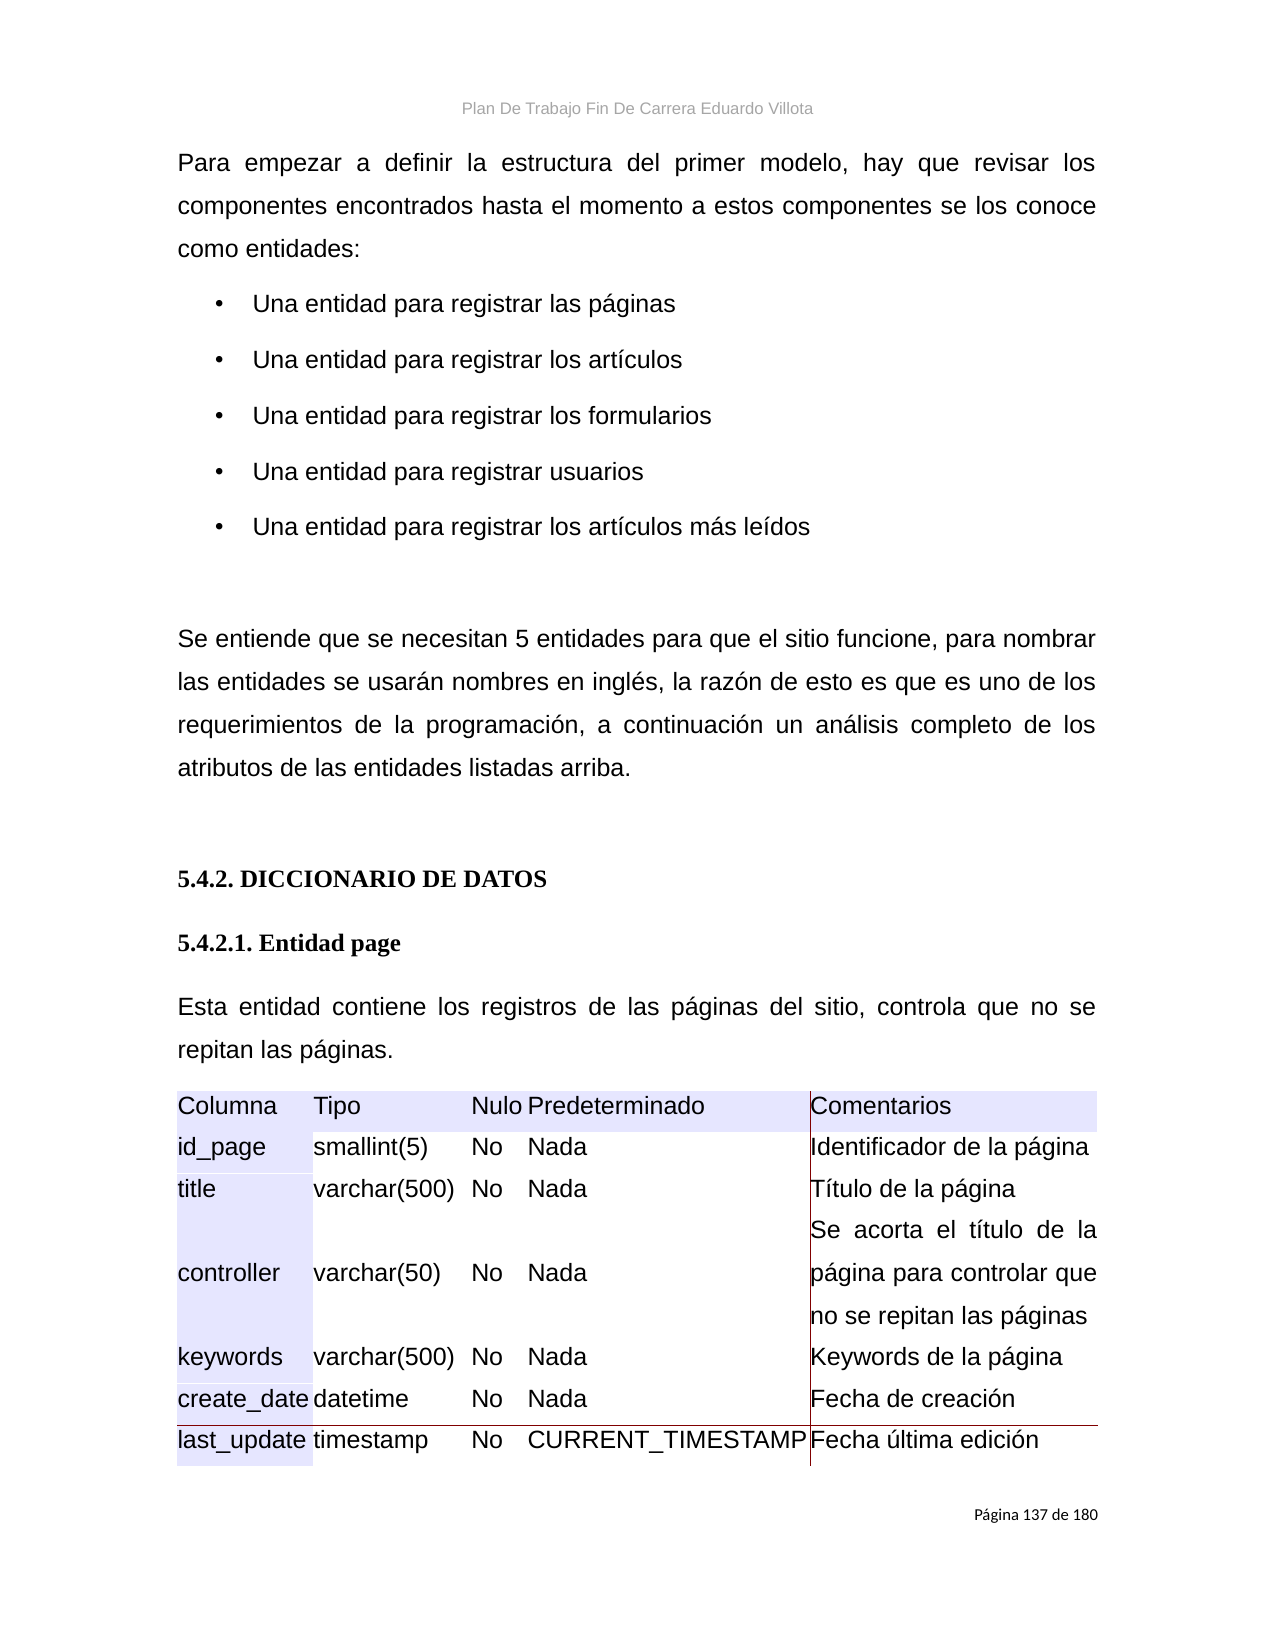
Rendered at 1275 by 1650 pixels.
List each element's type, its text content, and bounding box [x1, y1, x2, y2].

table_cell Nada [527, 1384, 810, 1425]
text 5.4.2. DICCIONARIO DE DATOS [177, 864, 1098, 893]
table_header Predeterminado [527, 1091, 810, 1132]
table_cell varchar(500) [313, 1342, 471, 1383]
list Una entidad para registrar las páginas [215, 289, 1098, 318]
table_cell id_page [177, 1132, 313, 1173]
table_header Tipo [313, 1091, 471, 1132]
table_cell controller [177, 1215, 313, 1342]
table_cell Keywords de la página [811, 1342, 1097, 1383]
text Esta entidad contiene los registros de las páginas del sitio, controla que no se repitan las páginas. [177, 992, 1098, 1064]
table_cell Fecha de creación [811, 1384, 1097, 1425]
table_cell Nada [527, 1342, 810, 1383]
table_cell keywords [177, 1342, 313, 1383]
table_cell Fecha última edición [811, 1426, 1097, 1466]
list Una entidad para registrar los formularios [215, 401, 1098, 430]
table_header Nulo [471, 1091, 527, 1132]
table_cell Identificador de la página [811, 1132, 1097, 1173]
table_cell CURRENT_TIMESTAMP [527, 1426, 810, 1466]
list Una entidad para registrar los artículos más leídos [215, 512, 1098, 541]
table_cell No [471, 1384, 527, 1425]
list Una entidad para registrar los artículos [215, 345, 1098, 374]
list Una entidad para registrar usuarios [215, 457, 1098, 486]
text 5.4.2.1. Entidad page [177, 928, 1098, 957]
table_cell Título de la página [811, 1174, 1097, 1215]
table_cell varchar(500) [313, 1174, 471, 1215]
table_cell datetime [313, 1384, 471, 1425]
table_cell Nada [527, 1132, 810, 1173]
table_cell No [471, 1426, 527, 1466]
text Se entiende que se necesitan 5 entidades para que el sitio funcione, para nombrar las entidades se usarán nombres en inglés, la razón de esto es que es uno de los requerimientos de la programación, a continuación un análisis completo de los atributos de las entidades listadas arriba. [177, 624, 1098, 782]
table_cell title [177, 1174, 313, 1215]
table_cell create_date [177, 1384, 313, 1425]
table_header Comentarios [811, 1091, 1097, 1132]
table_cell last_update [177, 1426, 313, 1466]
table_cell Nada [527, 1174, 810, 1215]
table_header Columna [177, 1091, 313, 1132]
table_cell smallint(5) [313, 1132, 471, 1173]
table_cell No [471, 1342, 527, 1383]
table_cell No [471, 1174, 527, 1215]
table_cell No [471, 1215, 527, 1342]
table_cell No [471, 1132, 527, 1173]
table_cell Se acorta el título de la página para controlar que no se repitan las páginas [811, 1215, 1097, 1342]
text Para empezar a definir la estructura del primer modelo, hay que revisar los componentes encontrados hasta el momento a estos componentes se los conoce como entidades: [177, 148, 1098, 263]
table_cell varchar(50) [313, 1215, 471, 1342]
table_cell timestamp [313, 1426, 471, 1466]
table_cell Nada [527, 1215, 810, 1342]
